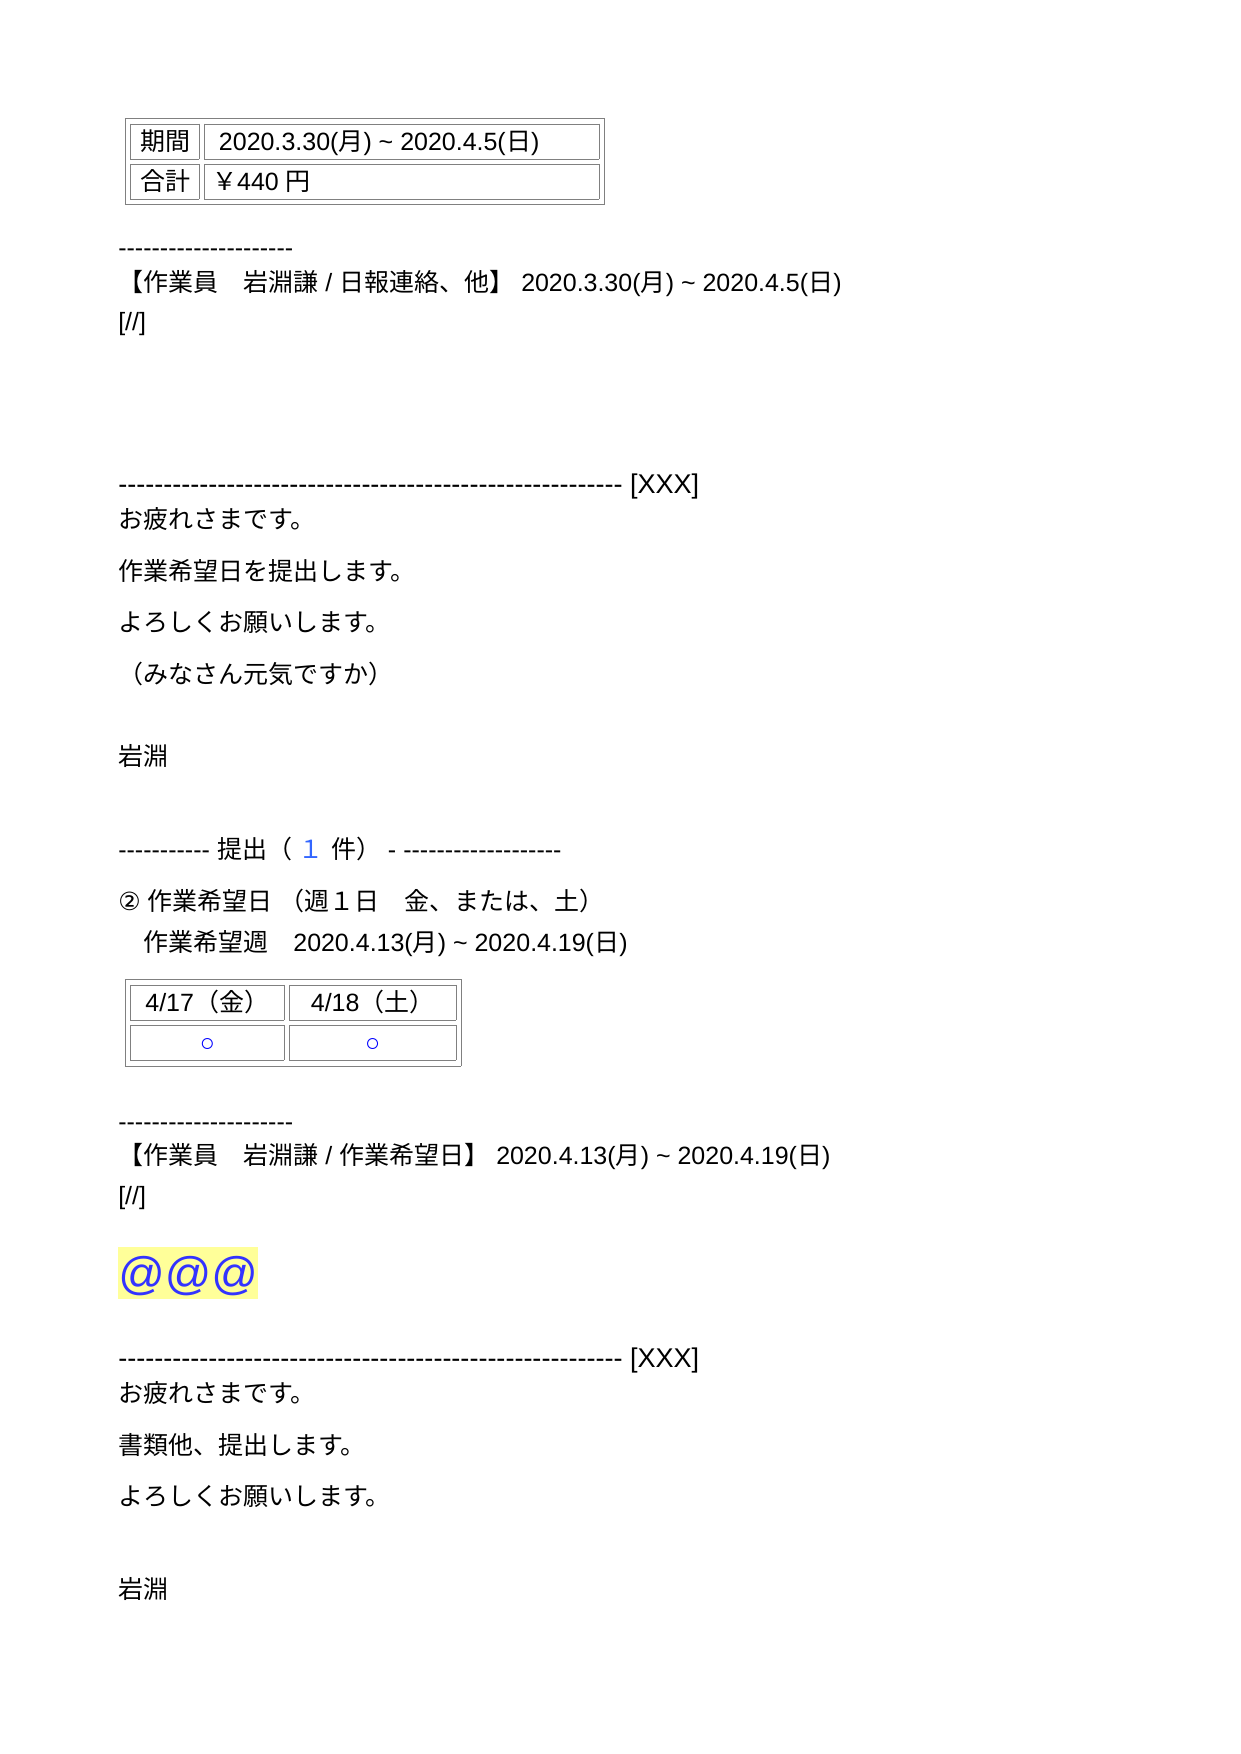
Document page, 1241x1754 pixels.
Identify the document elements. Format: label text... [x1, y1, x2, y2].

text [//] [118, 1181, 1122, 1209]
text よろしくお願いします。 [118, 608, 1122, 637]
text [//] [118, 307, 1122, 336]
text --------------------- [118, 233, 1122, 262]
text 【作業員 岩淵謙 / 作業希望日】 2020.4.13(月) ~ 2020.4.19(日) [118, 1141, 1122, 1170]
text お疲れさまです。 [118, 506, 1122, 534]
table_cell ○ [128, 1020, 286, 1060]
text 書類他、提出します。 [118, 1431, 1122, 1459]
text --------------------- [118, 1107, 1122, 1136]
table_header 2020.3.30(月) ~ 2020.4.5(日) [202, 119, 602, 158]
text ② 作業希望日 （週１日 金、または、土） [118, 887, 1122, 915]
text ----------- 提出（ １ 件） - ------------------- [118, 835, 1122, 864]
table_header 4/18（土） [286, 980, 458, 1020]
table_cell ○ [286, 1020, 458, 1060]
text -------------------------------------------------------- [XXX] [118, 1342, 1122, 1373]
table_cell ￥440 円 [202, 159, 602, 199]
text 作業希望週 2020.4.13(月) ~ 2020.4.19(日) [118, 928, 1122, 957]
text 岩淵 [118, 742, 1122, 771]
text 作業希望日を提出します。 [118, 557, 1122, 586]
table_cell 合計 [128, 159, 202, 199]
text @@@ [118, 1247, 1122, 1299]
text よろしくお願いします。 [118, 1482, 1122, 1511]
text （みなさん元気ですか） [118, 660, 1122, 689]
text -------------------------------------------------------- [XXX] [118, 468, 1122, 499]
table_header 期間 [128, 119, 202, 158]
text 岩淵 [118, 1575, 1122, 1603]
text 【作業員 岩淵謙 / 日報連絡、他】 2020.3.30(月) ~ 2020.4.5(日) [118, 268, 1122, 296]
table_header 4/17（金） [128, 980, 286, 1020]
text お疲れさまです。 [118, 1379, 1122, 1408]
